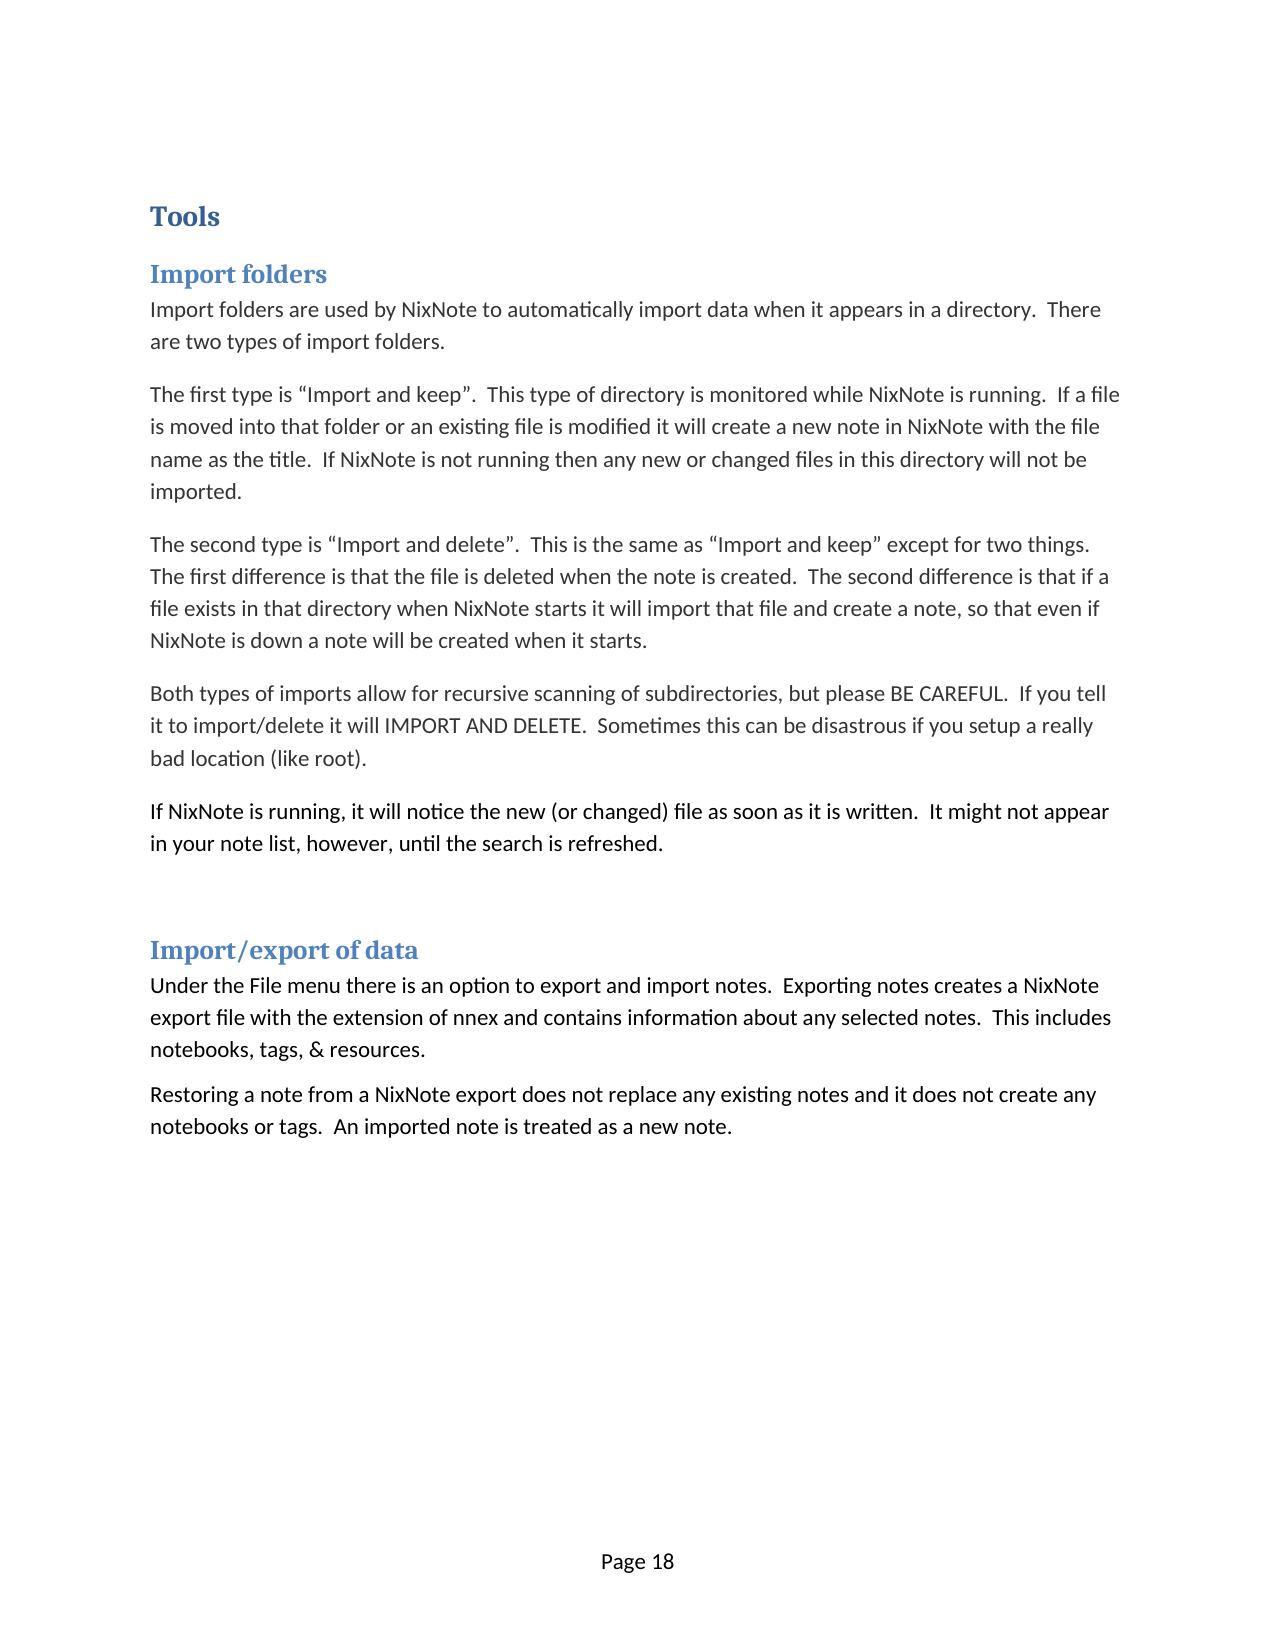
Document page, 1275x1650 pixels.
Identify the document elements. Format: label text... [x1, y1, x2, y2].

text Import folders are used by NixNote to automatically import data when it appears in a directory. There are two types of import folders. [150, 295, 1125, 355]
text The first type is “Import and keep”. This type of directory is monitored while NixNote is running. If a file is moved into that folder or an existing file is modified it will create a new note in NixNote with the file name as the title. If NixNote is not running then any new or changed files in this directory will not be imported. [150, 380, 1125, 505]
subtitle Import/export of data [150, 935, 1125, 966]
text Under the File menu there is an option to export and import notes. Exporting notes creates a NixNote export file with the extension of nnex and contains information about any selected notes. This includes notebooks, tags, & resources. [150, 971, 1125, 1063]
text The second type is “Import and delete”. This is the same as “Import and keep” except for two things. The first difference is that the file is deleted when the note is created. The second difference is that if a file exists in that directory when NixNote starts it will import that file and create a note, so that even if NixNote is down a note will be created when it starts. [150, 530, 1125, 654]
text If NixNote is running, it will notice the new (or changed) file as soon as it is written. It might not appear in your note list, however, until the search is refreshed. [150, 797, 1125, 857]
subtitle Tools [150, 200, 1125, 233]
text Restoring a note from a NixNote export does not replace any existing notes and it does not create any notebooks or tags. An imported note is treated as a new note. [150, 1080, 1125, 1140]
text Both types of imports allow for recursive scanning of subdirectories, but please BE CAREFUL. If you tell it to import/delete it will IMPORT AND DELETE. Sometimes this can be disastrous if you setup a really bad location (like root). [150, 679, 1125, 772]
subtitle Import folders [150, 259, 1125, 291]
